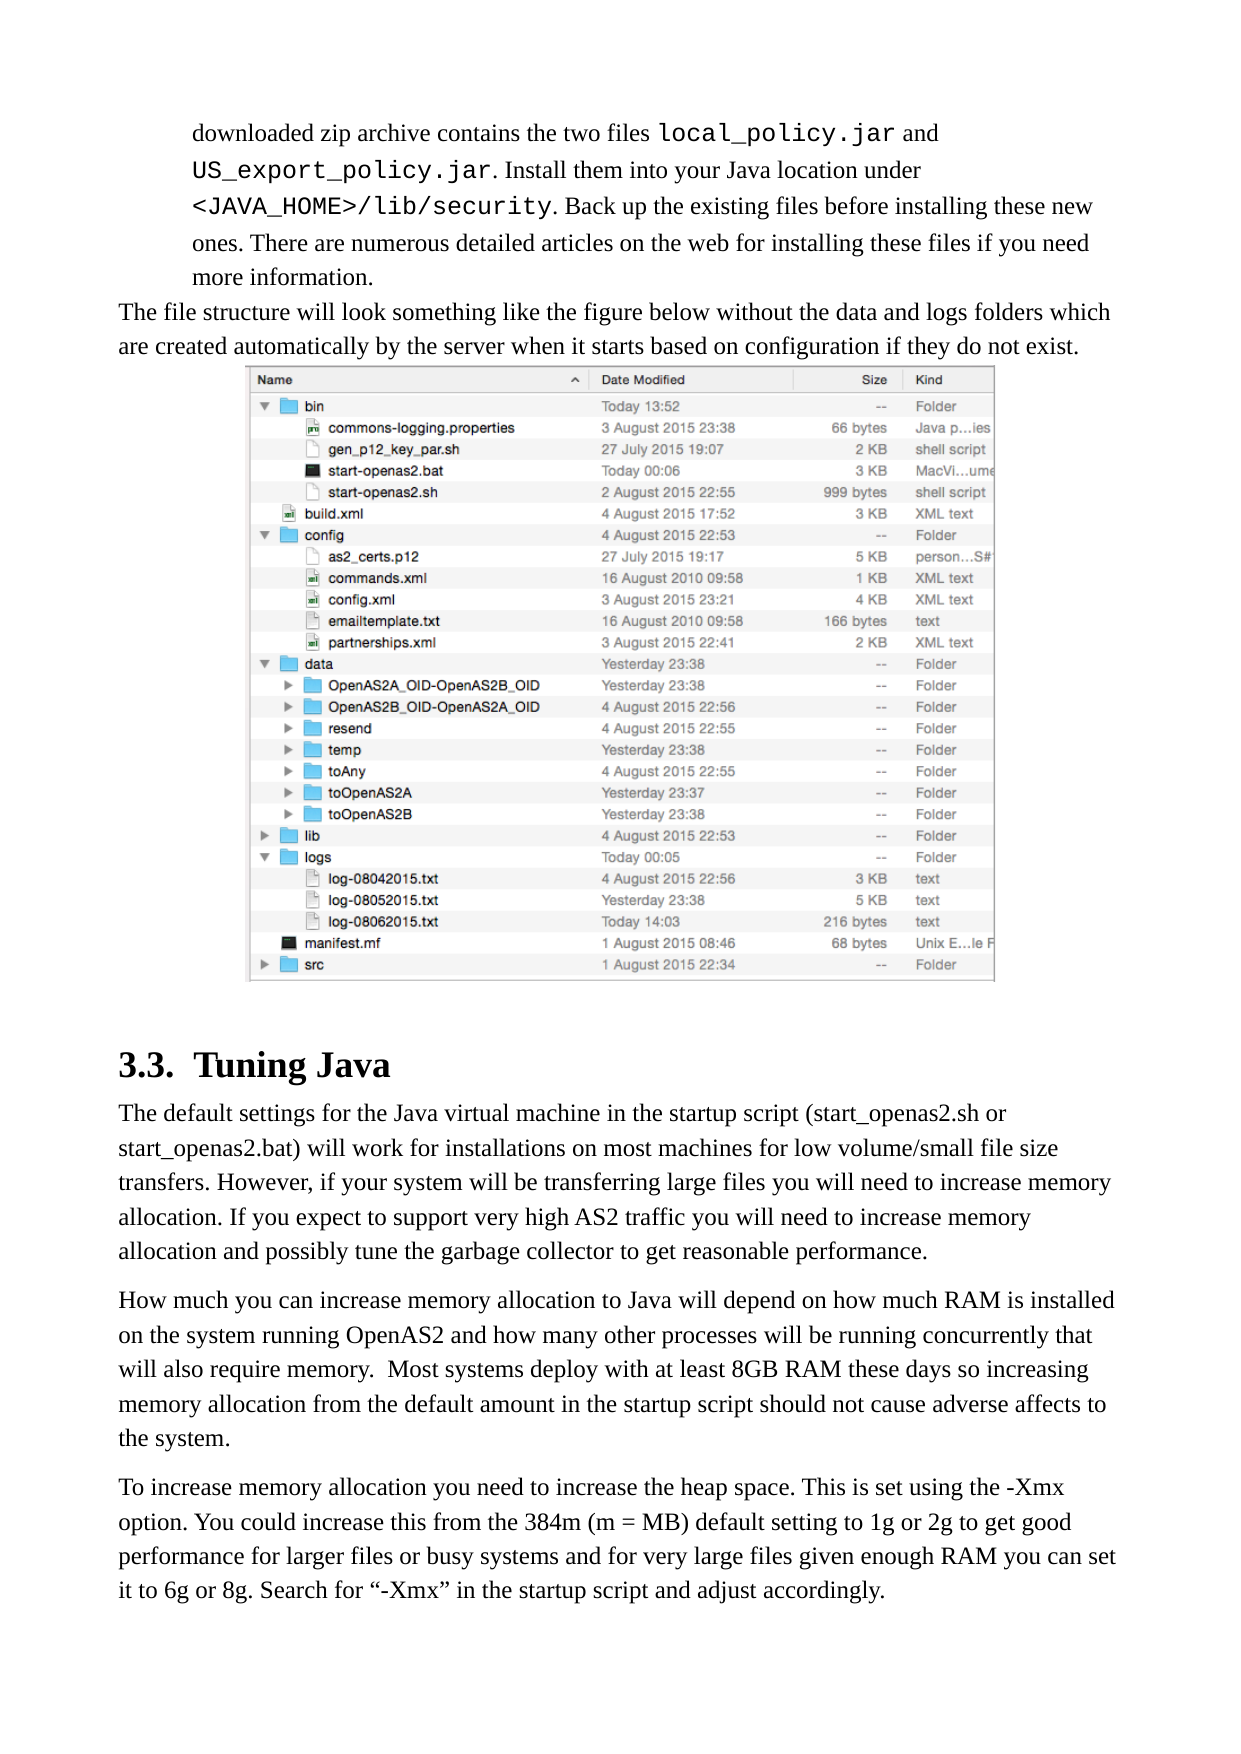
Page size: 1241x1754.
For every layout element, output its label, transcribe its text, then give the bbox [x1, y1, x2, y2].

list downloaded zip archive contains the two files local_policy.jar and US_export_policy.jar. Install them into your Java location under <JAVA_HOME>/lib/security. Back up the existing files before installing these new ones. There are numerous detailed articles on the web for installing these files if you need more information. [162, 118, 1122, 291]
text How much you can increase memory allocation to Java will depend on how much RAM is installed on the system running OpenAS2 and how many other processes will be running concurrently that will also require memory. Most systems deploy with at least 8GB RAM these days so increasing memory allocation from the default amount in the startup script should not cause adverse affects to the system. [118, 1285, 1122, 1452]
text The default settings for the Java virtual machine in the startup script (start_openas2.sh or start_openas2.bat) will work for installations on most machines for low volume/small file size transfers. However, if your system will be transferring large files you will need to increase memory allocation. If you expect to support very high AS2 traffic you will need to increase memory allocation and possibly tune the garbage collector to get reasonable performance. [118, 1098, 1122, 1265]
picture [245, 365, 995, 982]
text The file structure will look something like the figure below without the data and logs folders which are created automatically by the server when it starts based on configuration if they do not exist. [118, 297, 1122, 360]
subtitle Tuning Java [118, 1043, 1122, 1086]
text To increase memory allocation you need to increase the heap space. This is set using the -Xmx option. You could increase this from the 384m (m = MB) default setting to 1g or 2g to get good performance for larger files or busy systems and for very large files given enough RAM you can set it to 6g or 8g. Search for “-Xmx” in the startup script and adjust accordingly. [118, 1472, 1122, 1604]
